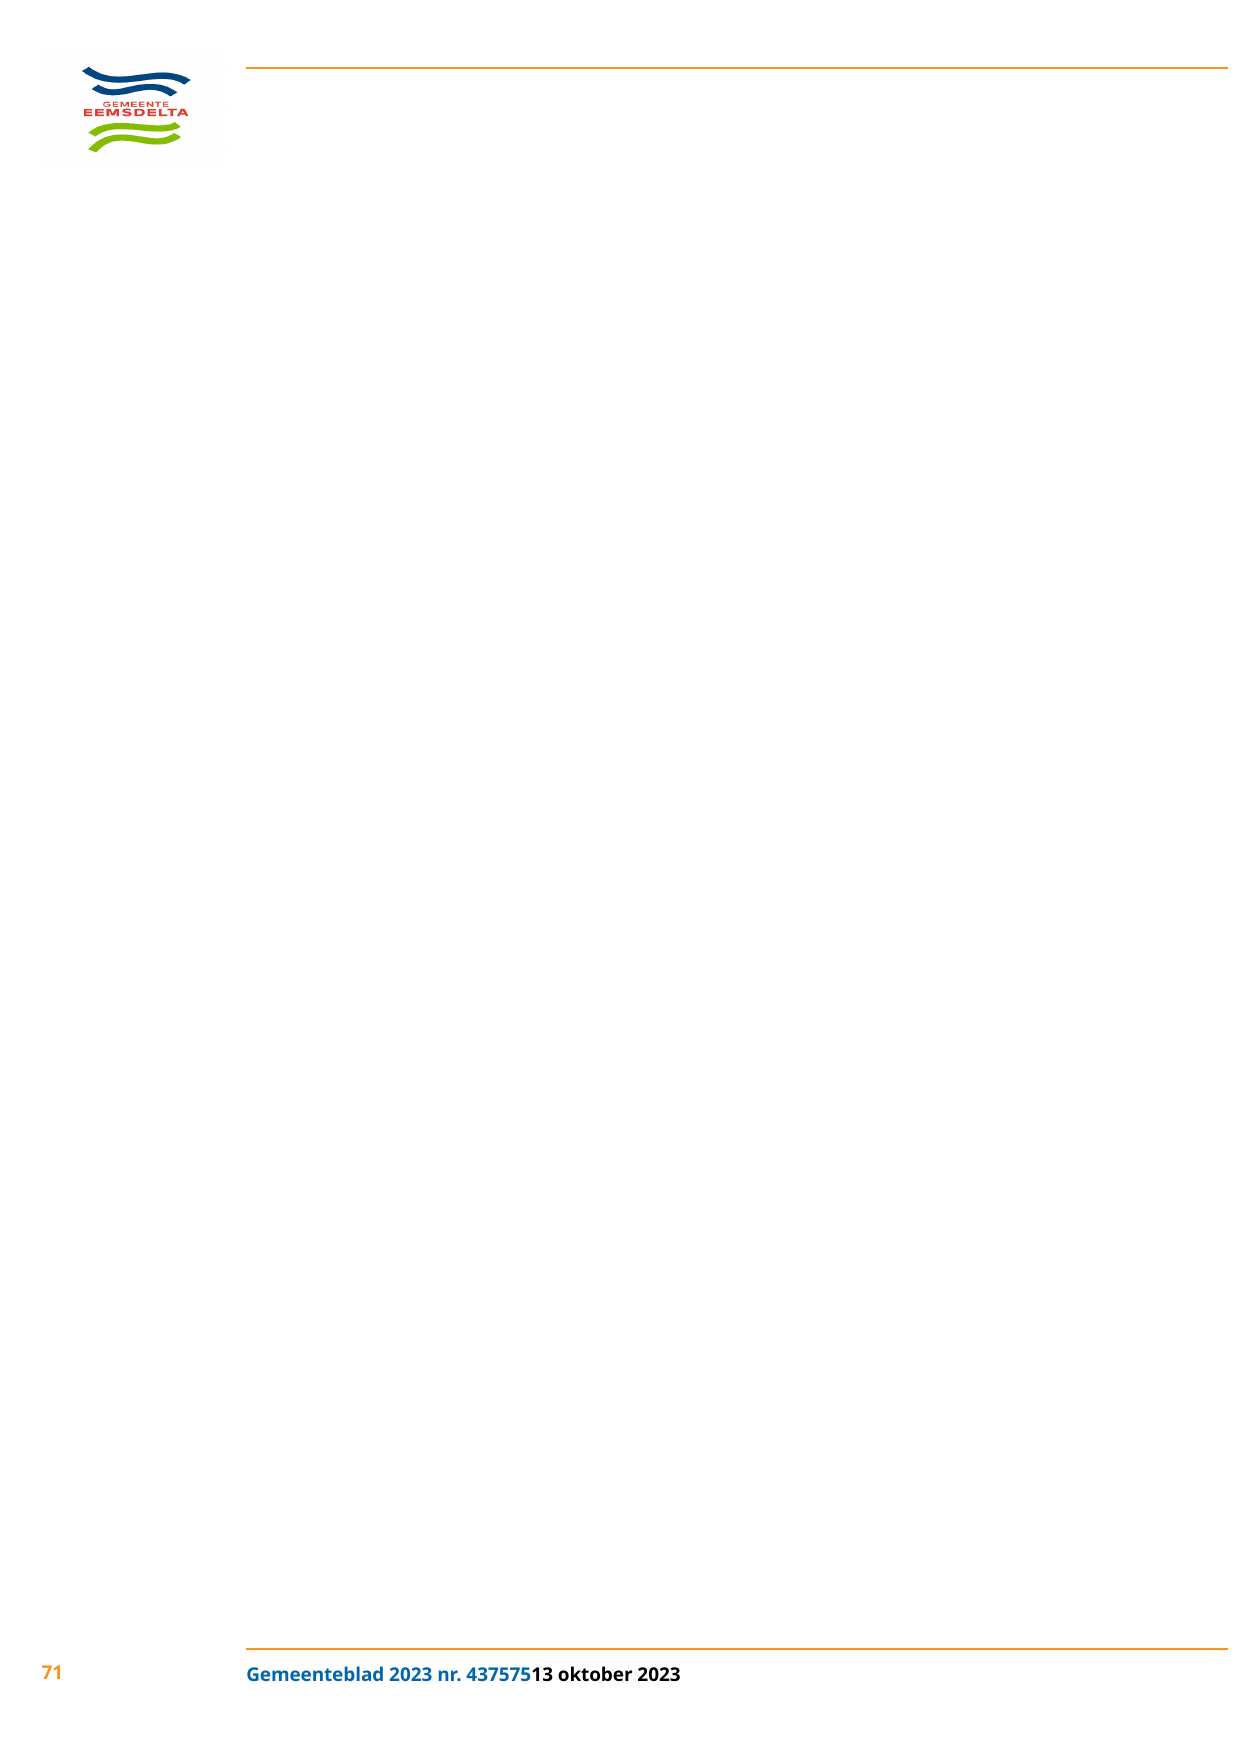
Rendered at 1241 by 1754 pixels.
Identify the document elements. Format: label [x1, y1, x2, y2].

picture [41, 47, 231, 172]
